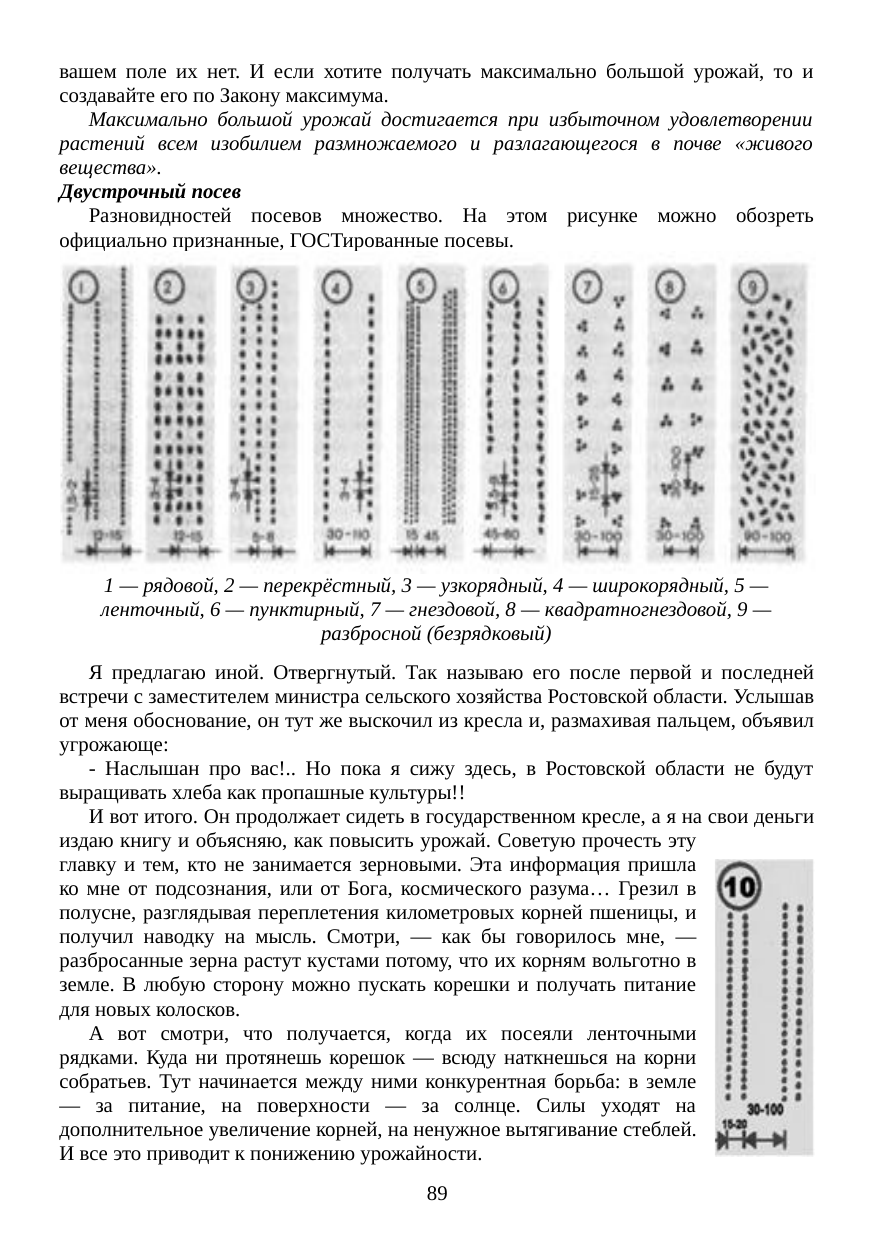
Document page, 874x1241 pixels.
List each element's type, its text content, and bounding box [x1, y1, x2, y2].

picture [60, 251, 816, 574]
subtitle Двустрочный посев [59, 179, 815, 203]
picture [714, 859, 815, 1157]
text Максимально большой урожай достигается при избыточном удовлетворении растений всем изобилием размножаемого и разлагающегося в почве «живого вещества». [59, 107, 815, 179]
text Разновидностей посевов множество. На этом рисунке можно обозреть официально признанные, ГОСТированные посевы. [59, 203, 815, 252]
text - Наслышан про вас!.. Но пока я сижу здесь, в Ростовской области не будут выращивать хлеба как пропашные культуры!! [59, 756, 815, 804]
text И вот итого. Он продолжает сидеть в государственном кресле, а я на свои деньги издаю книгу и объясняю, как повысить урожай. Советую прочесть эту главку и тем, кто не занимается зерновыми. Эта информация пришла ко мне от подсознания, или от Бога, космического разума… Грезил в полусне, разглядывая переплетения километровых корней пшеницы, и получил наводку на мысль. Смотри, — как бы говорилось мне, — разбросанные зерна растут кустами потому, что их корням вольготно в земле. В любую сторону можно пускать корешки и получать питание для новых колосков. [59, 804, 815, 1021]
text Я предлагаю иной. Отвергнутый. Так называю его после первой и последней встречи с заместителем министра сельского хозяйства Ростовской области. Услышав от меня обоснование, он тут же выскочил из кресла и, размахивая пальцем, объявил угрожающе: [58, 645, 816, 756]
text вашем поле их нет. И если хотите получать максимально большой урожай, то и создавайте его по Закону максимума. [59, 59, 815, 107]
text А вот смотри, что получается, когда их посеяли ленточными рядками. Куда ни протянешь корешок — всюду наткнешься на корни собратьев. Тут начинается между ними конкурентная борьба: в земле — за питание, на поверхности — за солнце. Силы уходят на дополнительное увеличение корней, на ненужное вытягивание стеблей. И все это приводит к понижению урожайности. [59, 1021, 815, 1165]
text 1 — рядовой, 2 — перекрёстный, 3 — узкорядный, 4 — широкорядный, 5 — ленточный, 6 — пунктирный, 7 — гнездовой, 8 — квадратногнездовой, 9 — разбросной (безрядковый) [58, 574, 816, 645]
